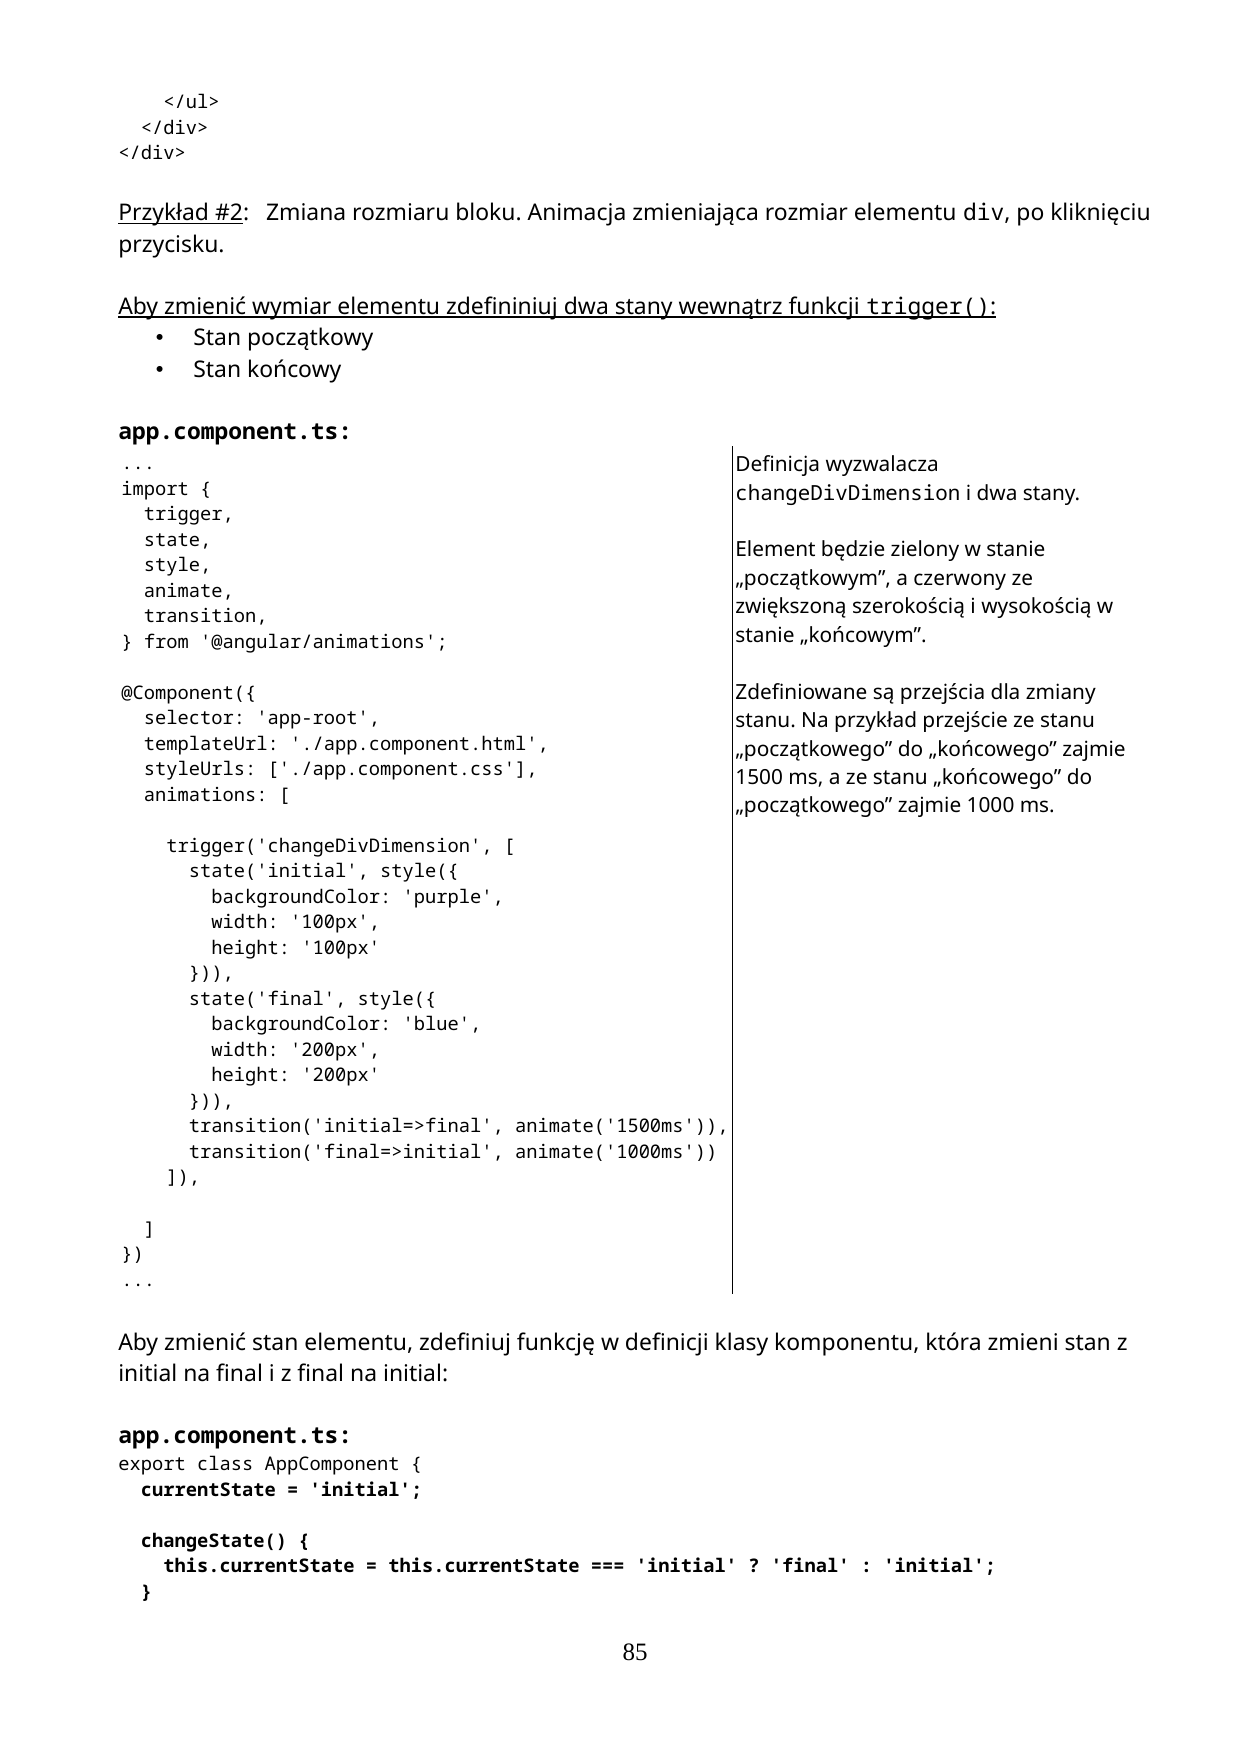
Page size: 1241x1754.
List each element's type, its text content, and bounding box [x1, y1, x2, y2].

text </ul> [118, 88, 1152, 114]
list Stan początkowy [156, 321, 1152, 353]
text export class AppComponent { [118, 1451, 1152, 1476]
text } [118, 1578, 1152, 1604]
table_header ... import { trigger, state, style, animate, transition, } from '@angular/animations'; @Component({ selector: 'app-root', templateUrl: './app.component.html', styleUrls: ['./app.component.css'], animations: [ trigger('changeDivDimension', [ state('initial', style({ backgroundColor: 'purple', width: '100px', height: '100px' })), state('final', style({ backgroundColor: 'blue', width: '200px', height: '200px' })), transition('initial=>final', animate('1500ms')), transition('final=>initial', animate('1000ms')) ]), ] }) ... [118, 446, 732, 1294]
text </div> [118, 114, 1152, 139]
text </div> [118, 139, 1152, 165]
text currentState = 'initial'; [118, 1476, 1152, 1502]
text app.component.ts: [118, 415, 1152, 446]
table_header Definicja wyzwalacza changeDivDimension i dwa stany. Element będzie zielony w stanie „początkowym”, a czerwony ze zwiększoną szerokością i wysokością w stanie „końcowym”. Zdefiniowane są przejścia dla zmiany stanu. Na przykład przejście ze stanu „początkowego” do „końcowego” zajmie 1500 ms, a ze stanu „końcowego” do „początkowego” zajmie 1000 ms. [733, 446, 1152, 1294]
text this.currentState = this.currentState === 'initial' ? 'final' : 'initial'; [118, 1553, 1152, 1578]
list Stan końcowy [156, 353, 1152, 415]
text changeState() { [118, 1527, 1152, 1553]
text Aby zmienić stan elementu, zdefiniuj funkcję w definicji klasy komponentu, która zmieni stan z initial na final i z final na initial: [118, 1326, 1152, 1388]
text Przykład #2: Zmiana rozmiaru bloku. Animacja zmieniająca rozmiar elementu div, po kliknięciu przycisku. Aby zmienić wymiar elementu zdefininiuj dwa stany wewnątrz funkcji trigger(): [118, 196, 1152, 321]
text app.component.ts: [118, 1419, 1152, 1451]
